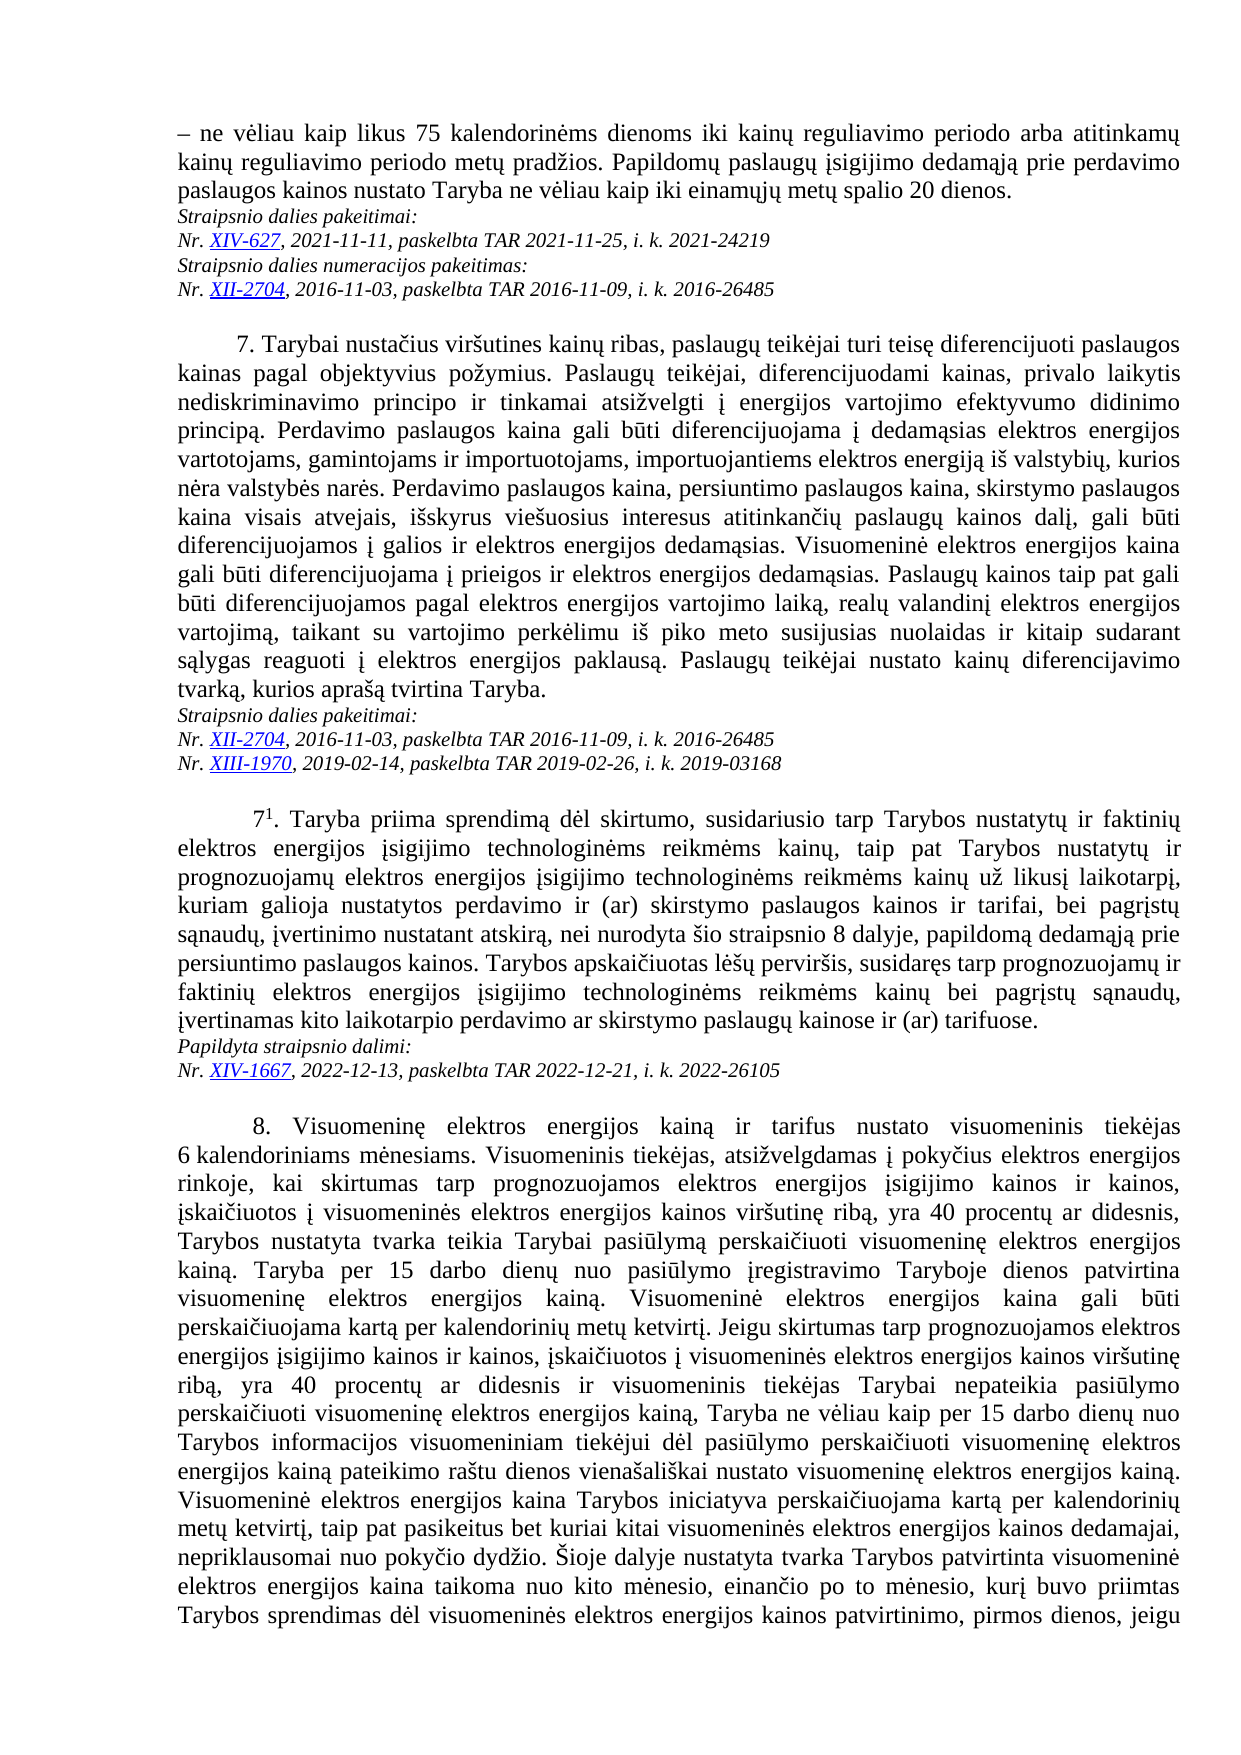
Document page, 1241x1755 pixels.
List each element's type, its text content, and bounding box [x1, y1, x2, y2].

text Straipsnio dalies pakeitimai: [177, 204, 1181, 228]
text Nr. XIV-1667, 2022-12-13, paskelbta TAR 2022-12-21, i. k. 2022-26105 [177, 1058, 1181, 1082]
text Nr. XII-2704, 2016-11-03, paskelbta TAR 2016-11-09, i. k. 2016-26485 [177, 277, 1181, 301]
text 71. Taryba priima sprendimą dėl skirtumo, susidariusio tarp Tarybos nustatytų ir faktinių elektros energijos įsigijimo technologinėms reikmėms kainų, taip pat Tarybos nustatytų ir prognozuojamų elektros energijos įsigijimo technologinėms reikmėms kainų už likusį laikotarpį, kuriam galioja nustatytos perdavimo ir (ar) skirstymo paslaugos kainos ir tarifai, bei pagrįstų sąnaudų, įvertinimo nustatant atskirą, nei nurodyta šio straipsnio 8 dalyje, papildomą dedamąją prie persiuntimo paslaugos kainos. Tarybos apskaičiuotas lėšų perviršis, susidaręs tarp prognozuojamų ir faktinių elektros energijos įsigijimo technologinėms reikmėms kainų bei pagrįstų sąnaudų, įvertinamas kito laikotarpio perdavimo ar skirstymo paslaugų kainose ir (ar) tarifuose. [177, 804, 1181, 1034]
text Nr. XIII-1970, 2019-02-14, paskelbta TAR 2019-02-26, i. k. 2019-03168 [177, 751, 1181, 775]
text Papildyta straipsnio dalimi: [177, 1034, 1181, 1058]
text Straipsnio dalies numeracijos pakeitimas: [177, 252, 1181, 277]
text Nr. XII-2704, 2016-11-03, paskelbta TAR 2016-11-09, i. k. 2016-26485 [177, 727, 1181, 751]
text 7. Tarybai nustačius viršutines kainų ribas, paslaugų teikėjai turi teisę diferencijuoti paslaugos kainas pagal objektyvius požymius. Paslaugų teikėjai, diferencijuodami kainas, privalo laikytis nediskriminavimo principo ir tinkamai atsižvelgti į energijos vartojimo efektyvumo didinimo principą. Perdavimo paslaugos kaina gali būti diferencijuojama į dedamąsias elektros energijos vartotojams, gamintojams ir importuotojams, importuojantiems elektros energiją iš valstybių, kurios nėra valstybės narės. Perdavimo paslaugos kaina, persiuntimo paslaugos kaina, skirstymo paslaugos kaina visais atvejais, išskyrus viešuosius interesus atitinkančių paslaugų kainos dalį, gali būti diferencijuojamos į galios ir elektros energijos dedamąsias. Visuomeninė elektros energijos kaina gali būti diferencijuojama į prieigos ir elektros energijos dedamąsias. Paslaugų kainos taip pat gali būti diferencijuojamos pagal elektros energijos vartojimo laiką, realų valandinį elektros energijos vartojimą, taikant su vartojimo perkėlimu iš piko meto susijusias nuolaidas ir kitaip sudarant sąlygas reaguoti į elektros energijos paklausą. Paslaugų teikėjai nustato kainų diferencijavimo tvarką, kurios aprašą tvirtina Taryba. [177, 329, 1181, 703]
text 8. Visuomeninę elektros energijos kainą ir tarifus nustato visuomeninis tiekėjas 6 kalendoriniams mėnesiams. Visuomeninis tiekėjas, atsižvelgdamas į pokyčius elektros energijos rinkoje, kai skirtumas tarp prognozuojamos elektros energijos įsigijimo kainos ir kainos, įskaičiuotos į visuomeninės elektros energijos kainos viršutinę ribą, yra 40 procentų ar didesnis, Tarybos nustatyta tvarka teikia Tarybai pasiūlymą perskaičiuoti visuomeninę elektros energijos kainą. Taryba per 15 darbo dienų nuo pasiūlymo įregistravimo Taryboje dienos patvirtina visuomeninę elektros energijos kainą. Visuomeninė elektros energijos kaina gali būti perskaičiuojama kartą per kalendorinių metų ketvirtį. Jeigu skirtumas tarp prognozuojamos elektros energijos įsigijimo kainos ir kainos, įskaičiuotos į visuomeninės elektros energijos kainos viršutinę ribą, yra 40 procentų ar didesnis ir visuomeninis tiekėjas Tarybai nepateikia pasiūlymo perskaičiuoti visuomeninę elektros energijos kainą, Taryba ne vėliau kaip per 15 darbo dienų nuo Tarybos informacijos visuomeniniam tiekėjui dėl pasiūlymo perskaičiuoti visuomeninę elektros energijos kainą pateikimo raštu dienos vienašališkai nustato visuomeninę elektros energijos kainą. Visuomeninė elektros energijos kaina Tarybos iniciatyva perskaičiuojama kartą per kalendorinių metų ketvirtį, taip pat pasikeitus bet kuriai kitai visuomeninės elektros energijos kainos dedamajai, nepriklausomai nuo pokyčio dydžio. Šioje dalyje nustatyta tvarka Tarybos patvirtinta visuomeninė elektros energijos kaina taikoma nuo kito mėnesio, einančio po to mėnesio, kurį buvo priimtas Tarybos sprendimas dėl visuomeninės elektros energijos kainos patvirtinimo, pirmos dienos, jeigu [177, 1111, 1181, 1628]
text – ne vėliau kaip likus 75 kalendorinėms dienoms iki kainų reguliavimo periodo arba atitinkamų kainų reguliavimo periodo metų pradžios. Papildomų paslaugų įsigijimo dedamąją prie perdavimo paslaugos kainos nustato Taryba ne vėliau kaip iki einamųjų metų spalio 20 dienos. [177, 118, 1181, 204]
text Nr. XIV-627, 2021-11-11, paskelbta TAR 2021-11-25, i. k. 2021-24219 [177, 228, 1181, 252]
text Straipsnio dalies pakeitimai: [177, 703, 1181, 727]
